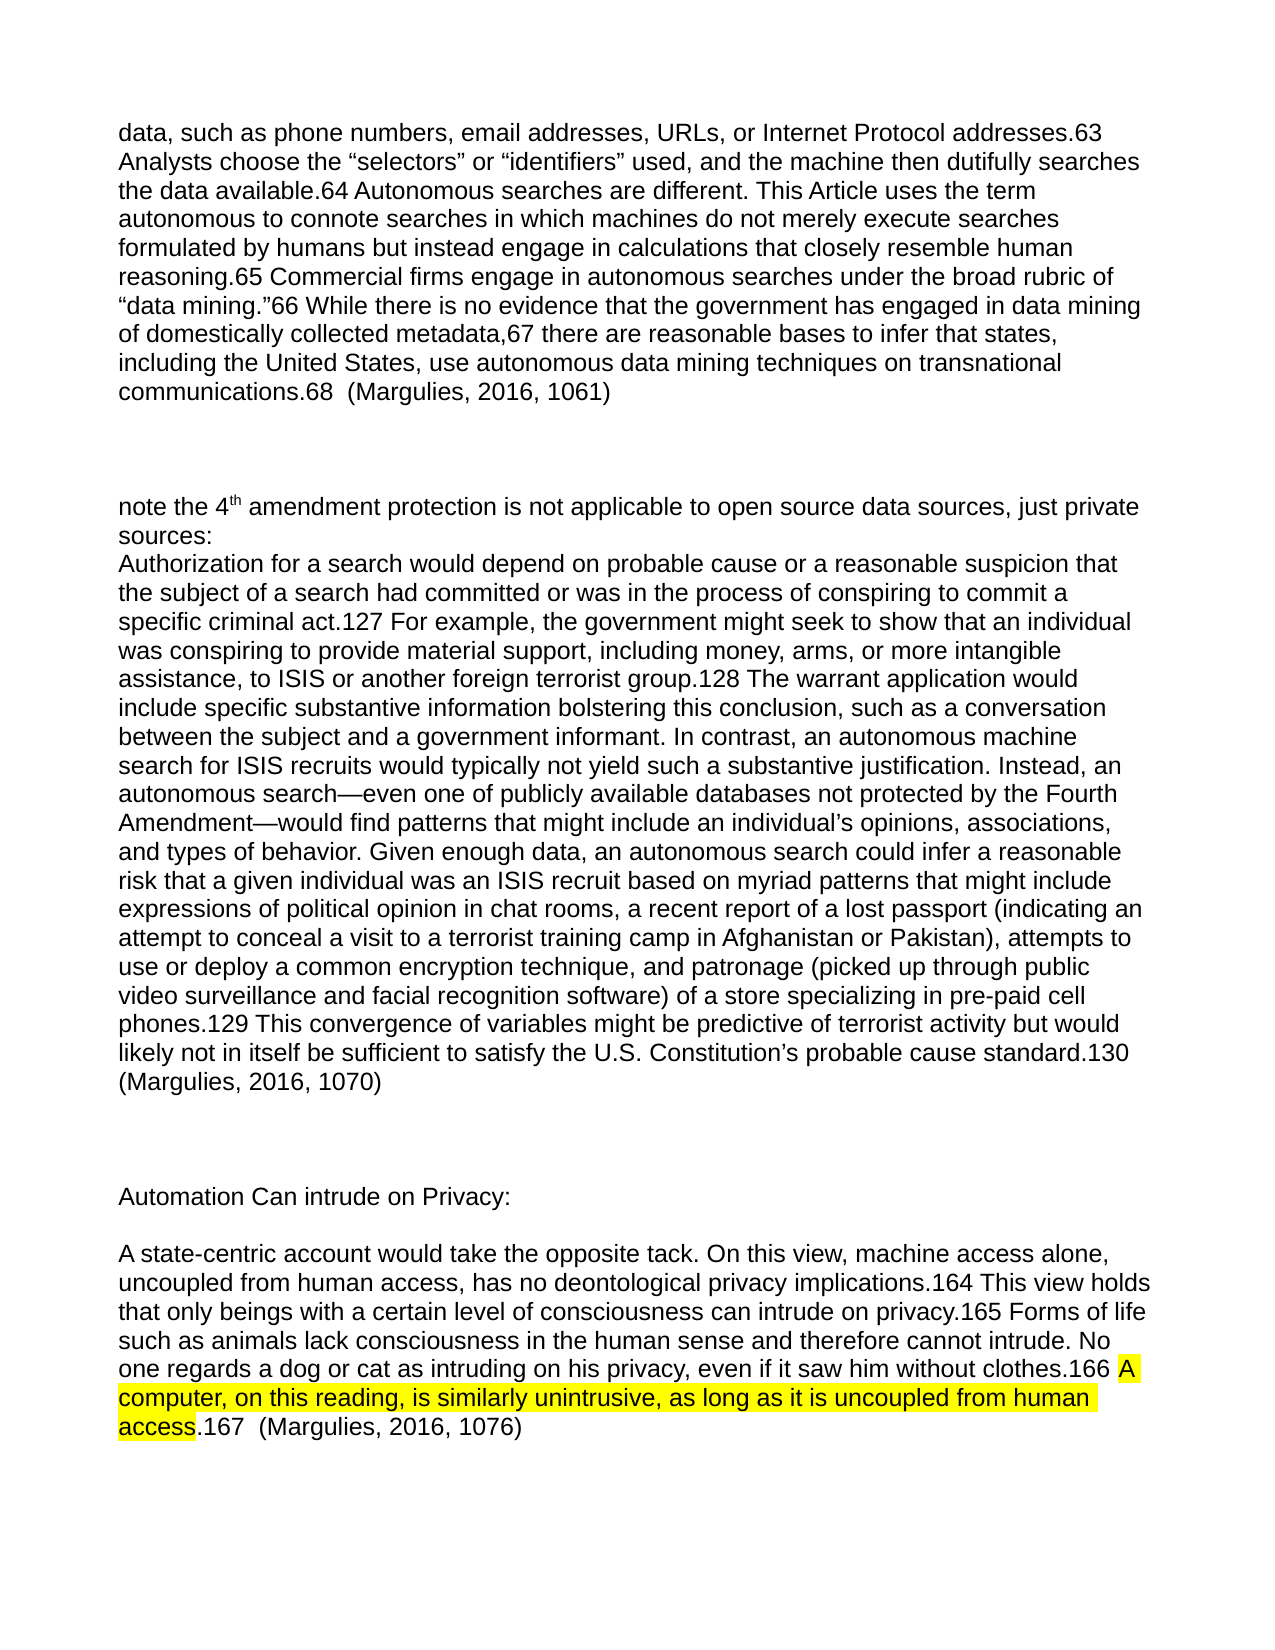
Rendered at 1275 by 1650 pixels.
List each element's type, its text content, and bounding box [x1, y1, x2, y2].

text note the 4th amendment protection is not applicable to open source data sources, just private sources: [118, 492, 1157, 549]
text A state-centric account would take the opposite tack. On this view, machine access alone, uncoupled from human access, has no deontological privacy implications.164 This view holds that only beings with a certain level of consciousness can intrude on privacy.165 Forms of life such as animals lack consciousness in the human sense and therefore cannot intrude. No one regards a dog or cat as intruding on his privacy, even if it saw him without clothes.166 A computer, on this reading, is similarly unintrusive, as long as it is uncoupled from human access.167 (Margulies, 2016, 1076) [118, 1239, 1157, 1441]
text data, such as phone numbers, email addresses, URLs, or Internet Protocol addresses.63 Analysts choose the “selectors” or “identifiers” used, and the machine then dutifully searches the data available.64 Autonomous searches are different. This Article uses the term autonomous to connote searches in which machines do not merely execute searches formulated by humans but instead engage in calculations that closely resemble human reasoning.65 Commercial firms engage in autonomous searches under the broad rubric of “data mining.”66 While there is no evidence that the government has engaged in data mining of domestically collected metadata,67 there are reasonable bases to infer that states, including the United States, use autonomous data mining techniques on transnational communications.68 (Margulies, 2016, 1061) [118, 118, 1157, 406]
text Automation Can intrude on Privacy: [118, 1182, 1157, 1211]
text Authorization for a search would depend on probable cause or a reasonable suspicion that the subject of a search had committed or was in the process of conspiring to commit a specific criminal act.127 For example, the government might seek to show that an individual was conspiring to provide material support, including money, arms, or more intangible assistance, to ISIS or another foreign terrorist group.128 The warrant application would include specific substantive information bolstering this conclusion, such as a conversation between the subject and a government informant. In contrast, an autonomous machine search for ISIS recruits would typically not yield such a substantive justification. Instead, an autonomous search—even one of publicly available databases not protected by the Fourth Amendment—would find patterns that might include an individual’s opinions, associations, and types of behavior. Given enough data, an autonomous search could infer a reasonable risk that a given individual was an ISIS recruit based on myriad patterns that might include expressions of political opinion in chat rooms, a recent report of a lost passport (indicating an attempt to conceal a visit to a terrorist training camp in Afghanistan or Pakistan), attempts to use or deploy a common encryption technique, and patronage (picked up through public video surveillance and facial recognition software) of a store specializing in pre-paid cell phones.129 This convergence of variables might be predictive of terrorist activity but would likely not in itself be sufficient to satisfy the U.S. Constitution’s probable cause standard.130 (Margulies, 2016, 1070) [118, 549, 1157, 1096]
